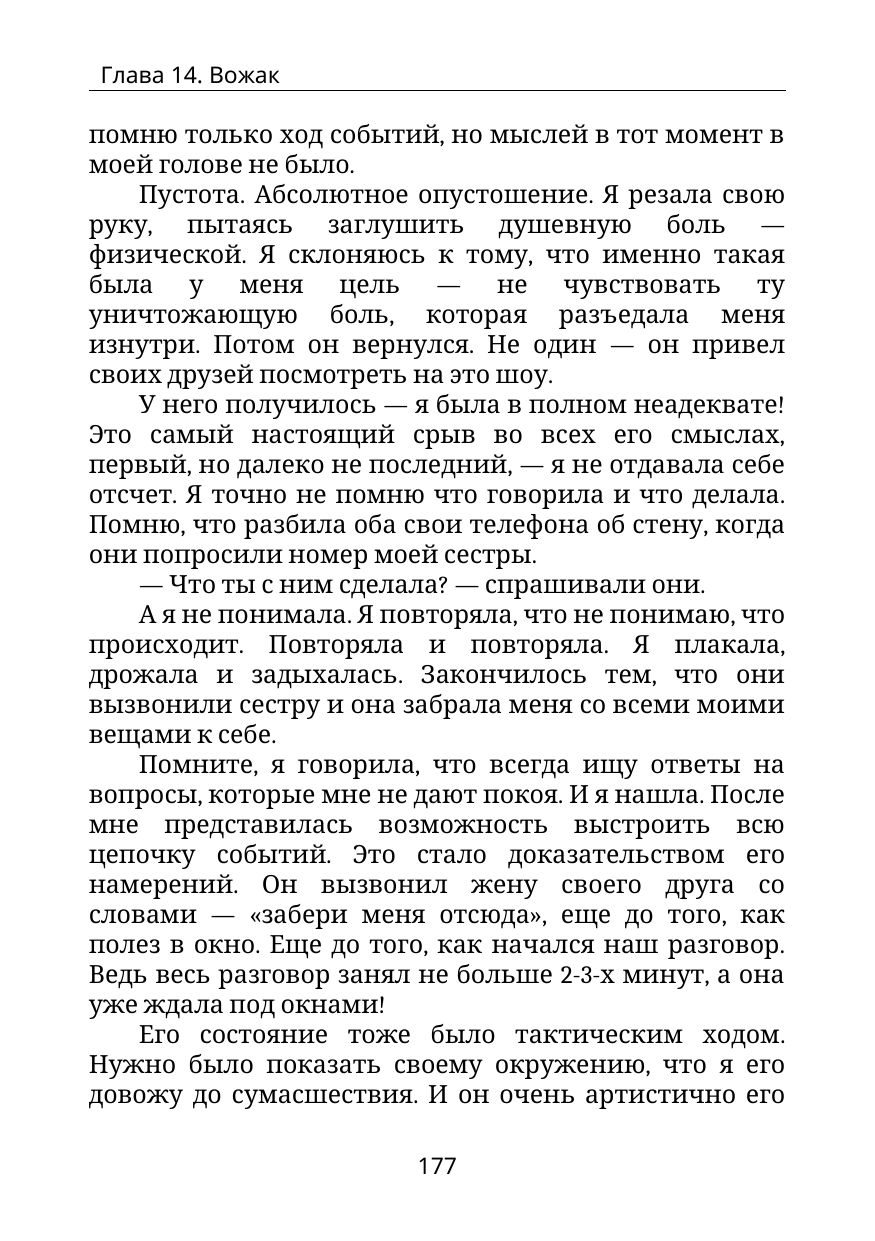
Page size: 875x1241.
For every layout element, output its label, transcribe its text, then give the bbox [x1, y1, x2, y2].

text Его состояние тоже было тактическим ходом. Нужно было показать своему окружению, что я его довожу до сумасшествия. И он очень артистично его [88, 1020, 786, 1110]
text Пустота. Абсолютное опустошение. Я резала свою руку, пытаясь заглушить душевную боль — физической. Я склоняюсь к тому, что именно такая была у меня цель — не чувствовать ту уничтожающую боль, которая разъедала меня изнутри. Потом он вернулся. Не один — он привел своих друзей посмотреть на это шоу. [88, 180, 786, 390]
text помню только ход событий, но мыслей в тот момент в моей голове не было. [88, 120, 786, 180]
text — Что ты с ним сделала? — спрашивали они. [88, 570, 786, 600]
text У него получилось — я была в полном неадеквате! Это самый настоящий срыв во всех его смыслах, первый, но далеко не последний, — я не отдавала себе отсчет. Я точно не помню что говорила и что делала. Помню, что разбила оба свои телефона об стену, когда они попросили номер моей сестры. [88, 390, 786, 570]
text А я не понимала. Я повторяла, что не понимаю, что происходит. Повторяла и повторяла. Я плакала, дрожала и задыхалась. Закончилось тем, что они вызвонили сестру и она забрала меня со всеми моими вещами к себе. [88, 600, 786, 750]
text Помните, я говорила, что всегда ищу ответы на вопросы, которые мне не дают покоя. И я нашла. После мне представилась возможность выстроить всю цепочку событий. Это стало доказательством его намерений. Он вызвонил жену своего друга со словами — «забери меня отсюда», еще до того, как полез в окно. Еще до того, как начался наш разговор. Ведь весь разговор занял не больше 2-3-х минут, а она уже ждала под окнами! [88, 750, 786, 1020]
